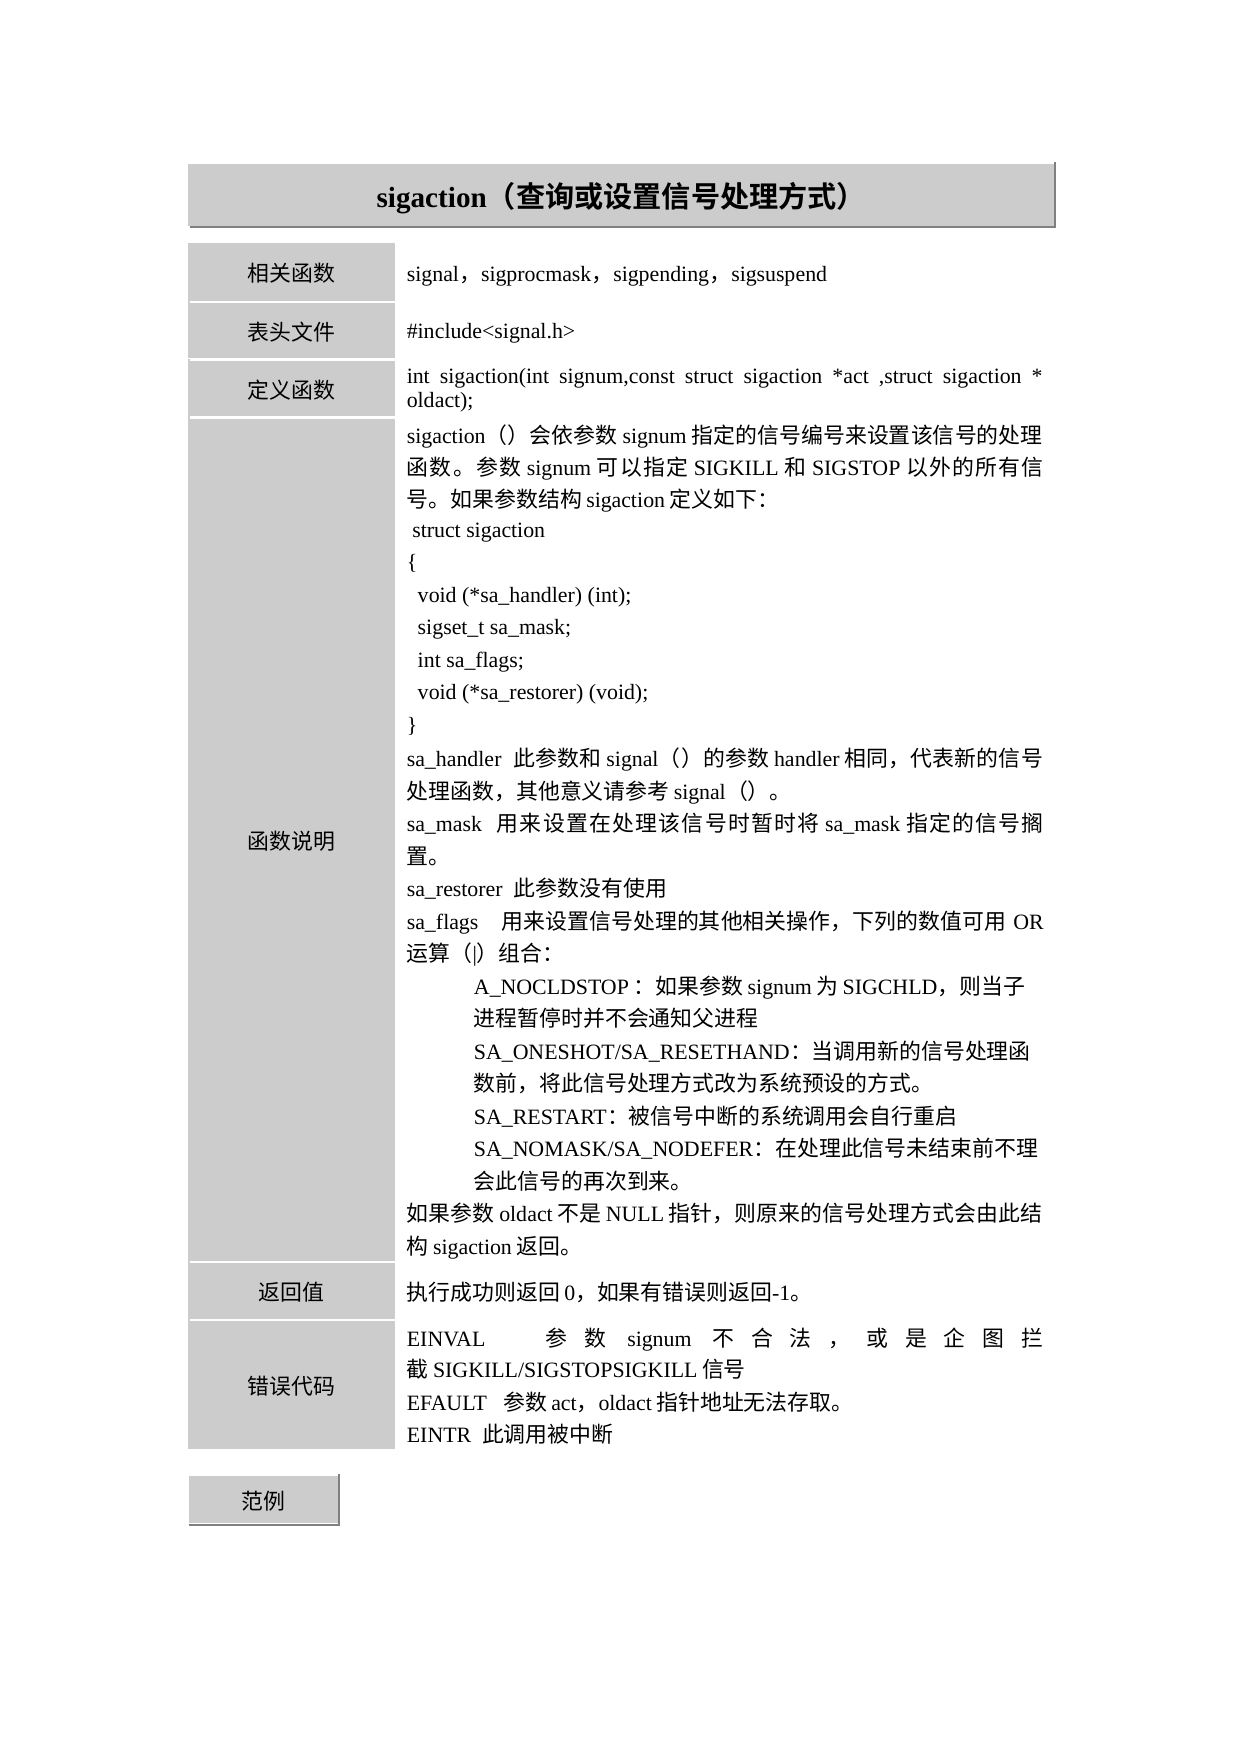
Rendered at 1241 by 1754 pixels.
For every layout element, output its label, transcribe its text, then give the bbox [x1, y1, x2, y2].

table_cell 执行成功则返回0，如果有错误则返回­-1。 [395, 1261, 1055, 1319]
table_cell signal，sigprocmask，sigpending，sigsuspend [395, 243, 1055, 301]
table_cell 范例 [189, 1476, 338, 1523]
table_cell 表头文件 [188, 301, 395, 358]
table_cell int sigaction(int signum,const struct sigaction *act ,struct sigaction * oldact); [395, 359, 1055, 416]
table_cell 函数说明 [188, 416, 395, 1261]
table_cell 错误代码 [188, 1319, 395, 1449]
table_cell [340, 1474, 1055, 1523]
table_cell #include<signal.h> [395, 301, 1055, 358]
table_cell sigaction（）会依参数signum指定的信号编号来设置该信号的处理函数。参数signum可以指定SIGKILL和SIGSTOP以外的所有信号。如果参数结构sigaction定义如下： struct sigaction { void (*sa_handler) (int); sigset_t sa_mask; int sa_flags; void (*sa_restorer) (void); } sa_handler 此参数和signal（）的参数handler相同，代表新的信号处理函数，其他意义请参考signal（）。 sa_mask 用来设置在处理该信号时暂时将sa_mask指定的信号搁置。 sa_restorer 此参数没有使用 sa_flags 用来设置信号处理的其他相关操作，下列的数值可用OR运算（|）组合： A_NOCLDSTOP ：如果参数signum为SIGCHLD，则当子 进程暂停时并不会通知父进程 SA_ONESHOT/SA_RESETHAND：当调用新的信号处理函 数前，将此信号处理方式改为系统预设的方式。 SA_RESTART：被信号中断的系统调用会自行重启 SA_NOMASK/SA_NODEFER：在处理此信号未结束前不理 会此信号的再次到来。 如果参数oldact不是NULL指针，则原来的信号处理方式会由此结构sigaction返回。 [395, 416, 1055, 1261]
table_cell 定义函数 [188, 359, 395, 416]
table_cell [188, 1449, 1055, 1473]
table_cell [188, 226, 1055, 243]
table_header sigaction（查询或设置信号处理方式） [188, 164, 1054, 226]
table_cell 返回值 [188, 1261, 395, 1319]
table_cell 相关函数 [188, 243, 395, 301]
table_cell EINVAL 参数signum不合法，或是企图拦截SIGKILL/SIGSTOPSIGKILL信号 EFAULT 参数act，oldact指针地址无法存取。 EINTR 此调用被中断 [395, 1319, 1055, 1449]
